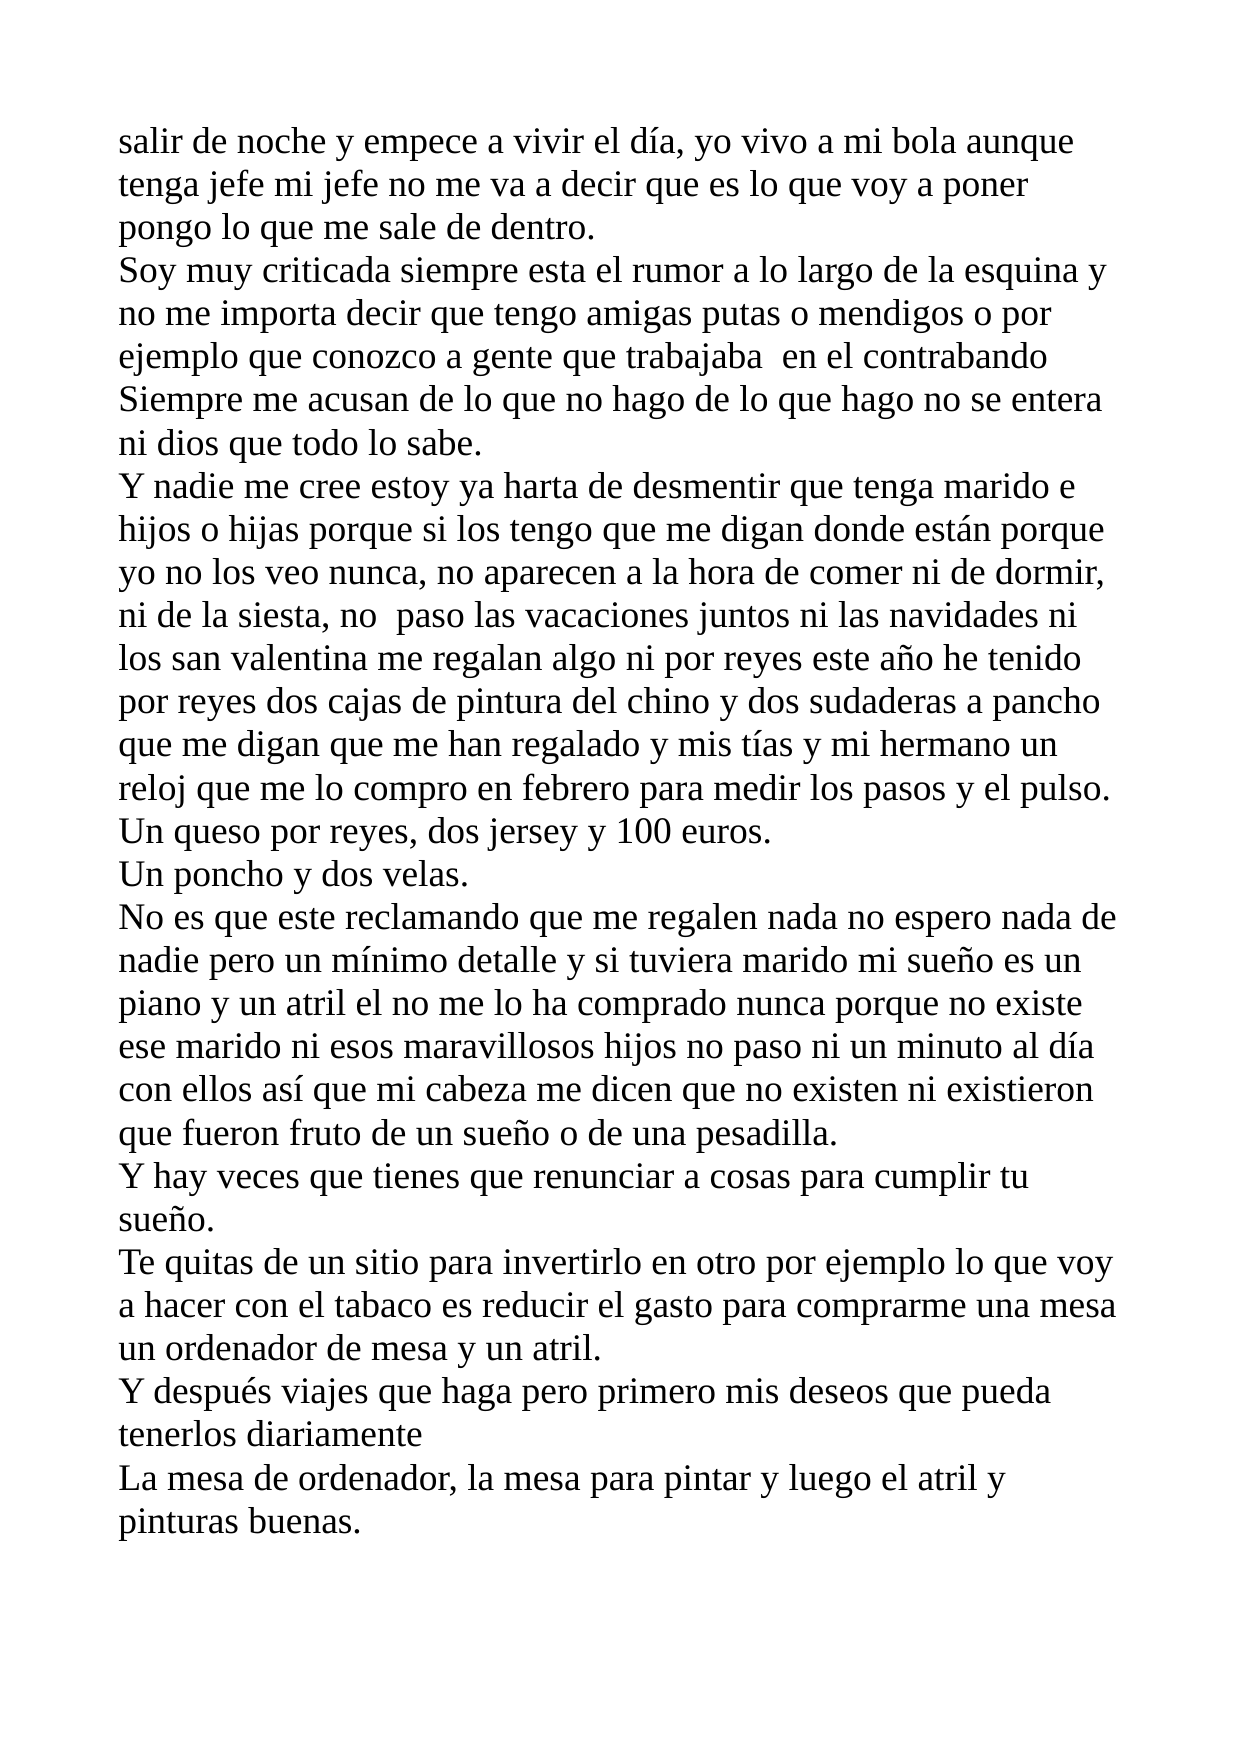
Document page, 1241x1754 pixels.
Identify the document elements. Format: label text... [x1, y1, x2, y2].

text Soy muy criticada siempre esta el rumor a lo largo de la esquina y no me importa decir que tengo amigas putas o mendigos o por ejemplo que conozco a gente que trabajaba en el contrabando [118, 247, 1122, 377]
text Y después viajes que haga pero primero mis deseos que pueda tenerlos diariamente [118, 1369, 1122, 1455]
text No es que este reclamando que me regalen nada no espero nada de nadie pero un mínimo detalle y si tuviera marido mi sueño es un piano y un atril el no me lo ha comprado nunca porque no existe ese marido ni esos maravillosos hijos no paso ni un minuto al día con ellos así que mi cabeza me dicen que no existen ni existieron que fueron fruto de un sueño o de una pesadilla. [118, 894, 1122, 1153]
text Y hay veces que tienes que renunciar a cosas para cumplir tu sueño. [118, 1153, 1122, 1239]
text salir de noche y empece a vivir el día, yo vivo a mi bola aunque tenga jefe mi jefe no me va a decir que es lo que voy a poner pongo lo que me sale de dentro. [118, 118, 1122, 247]
text La mesa de ordenador, la mesa para pintar y luego el atril y pinturas buenas. [118, 1455, 1122, 1541]
text Te quitas de un sitio para invertirlo en otro por ejemplo lo que voy a hacer con el tabaco es reducir el gasto para comprarme una mesa un ordenador de mesa y un atril. [118, 1239, 1122, 1369]
text Siempre me acusan de lo que no hago de lo que hago no se entera ni dios que todo lo sabe. [118, 377, 1122, 463]
text Y nadie me cree estoy ya harta de desmentir que tenga marido e hijos o hijas porque si los tengo que me digan donde están porque yo no los veo nunca, no aparecen a la hora de comer ni de dormir, ni de la siesta, no paso las vacaciones juntos ni las navidades ni los san valentina me regalan algo ni por reyes este año he tenido por reyes dos cajas de pintura del chino y dos sudaderas a pancho que me digan que me han regalado y mis tías y mi hermano un reloj que me lo compro en febrero para medir los pasos y el pulso. [118, 463, 1122, 808]
text Un poncho y dos velas. [118, 851, 1122, 894]
text Un queso por reyes, dos jersey y 100 euros. [118, 808, 1122, 851]
